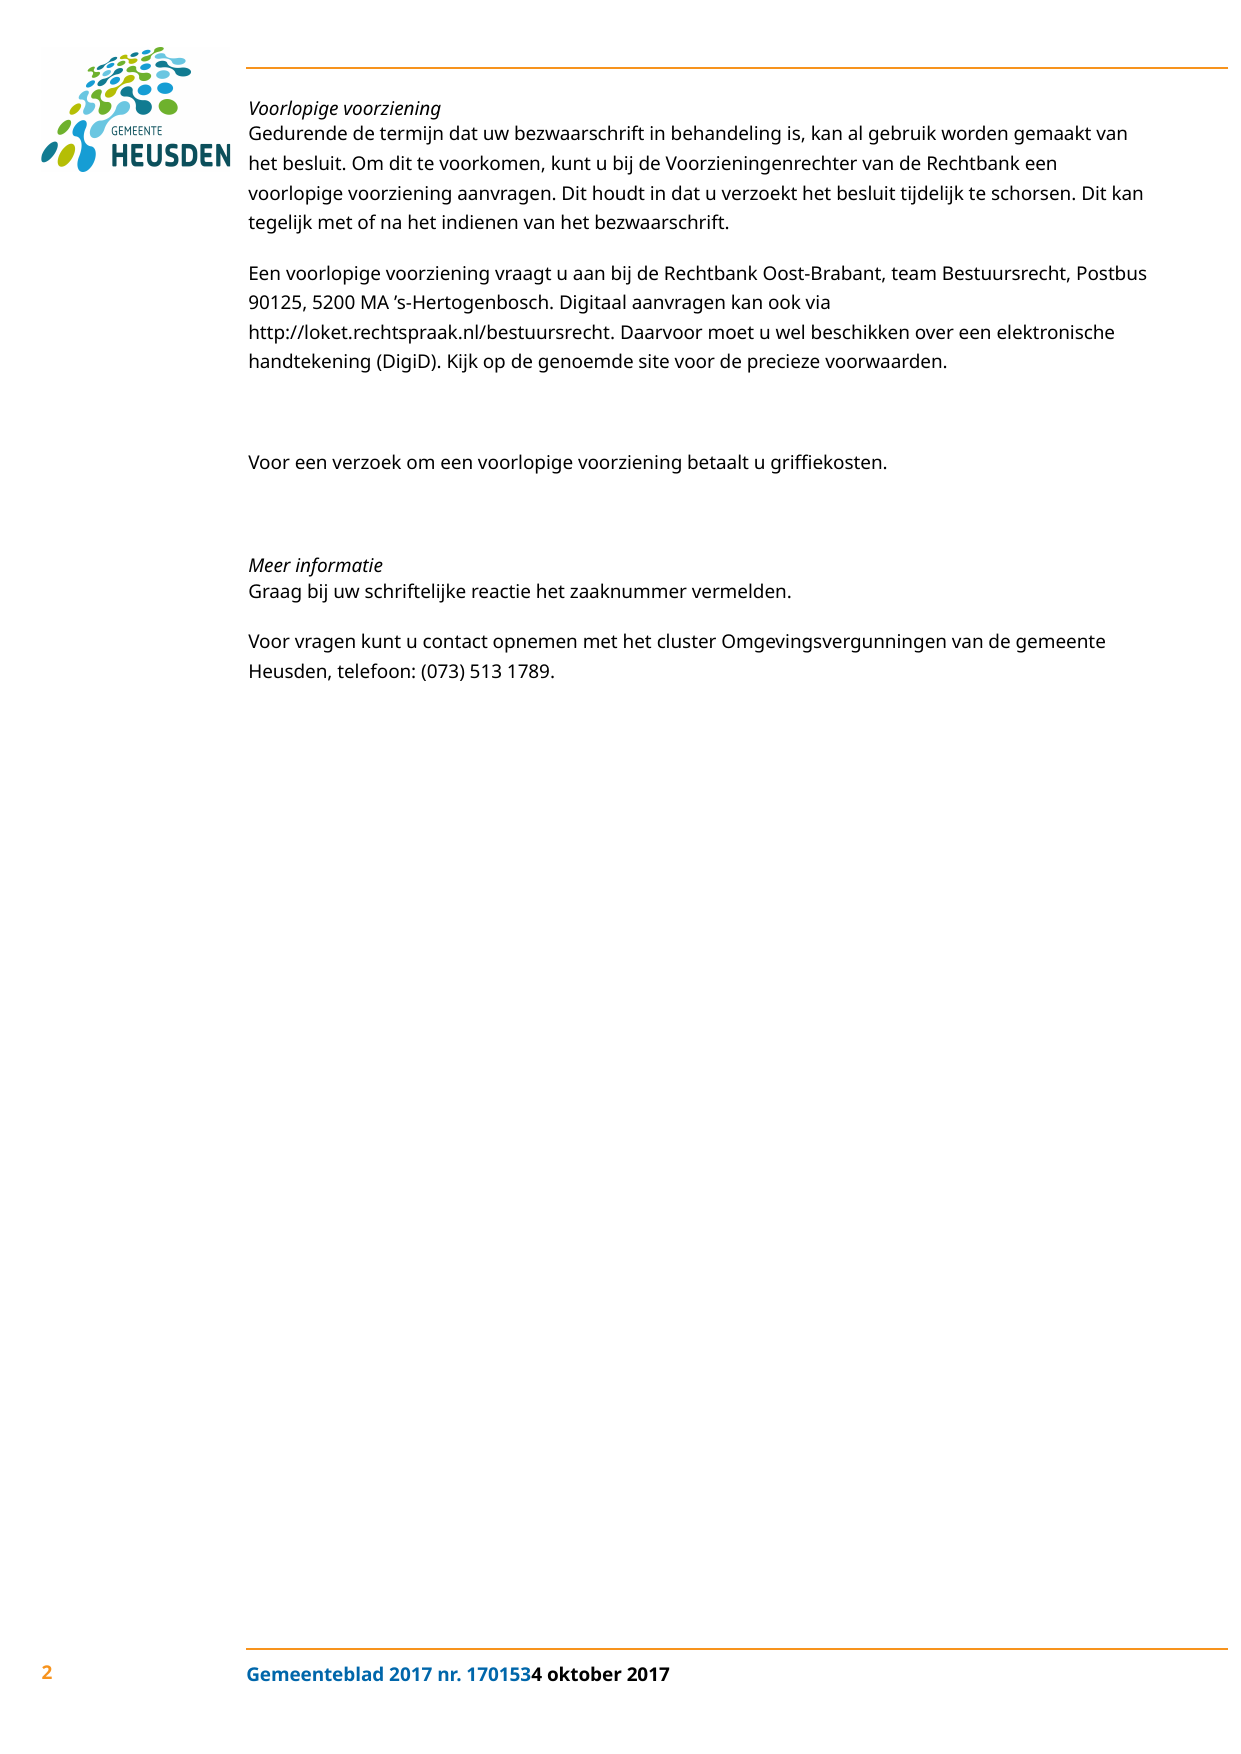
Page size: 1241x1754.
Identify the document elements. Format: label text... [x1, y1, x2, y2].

text Gedurende de termijn dat uw bezwaarschrift in behandeling is, kan al gebruik worden gemaakt van het besluit. Om dit te voorkomen, kunt u bij de Voorzieningenrechter van de Rechtbank een voorlopige voorziening aanvragen. Dit houdt in dat u verzoekt het besluit tijdelijk te schorsen. Dit kan tegelijk met of na het indienen van het bezwaarschrift. [248, 121, 1152, 235]
text Een voorlopige voorziening vraagt u aan bij de Rechtbank Oost-Brabant, team Bestuursrecht, Postbus 90125, 5200 MA ’s-Hertogenbosch. Digitaal aanvragen kan ook via http://loket.rechtspraak.nl/bestuursrecht. Daarvoor moet u wel beschikken over een elektronische handtekening (DigiD). Kijk op de genoemde site voor de precieze voorwaarden. [248, 260, 1152, 374]
text Meer informatie [248, 552, 1152, 578]
text Voorlopige voorziening [248, 95, 1152, 121]
text Graag bij uw schriftelijke reactie het zaaknummer vermelden. [248, 578, 1152, 604]
picture [41, 47, 231, 172]
text Voor een verzoek om een voorlopige voorziening betaalt u griffiekosten. [248, 449, 1152, 475]
text Voor vragen kunt u contact opnemen met het cluster Omgevingsvergunningen van de gemeente Heusden, telefoon: (073) 513 1789. [248, 629, 1152, 684]
